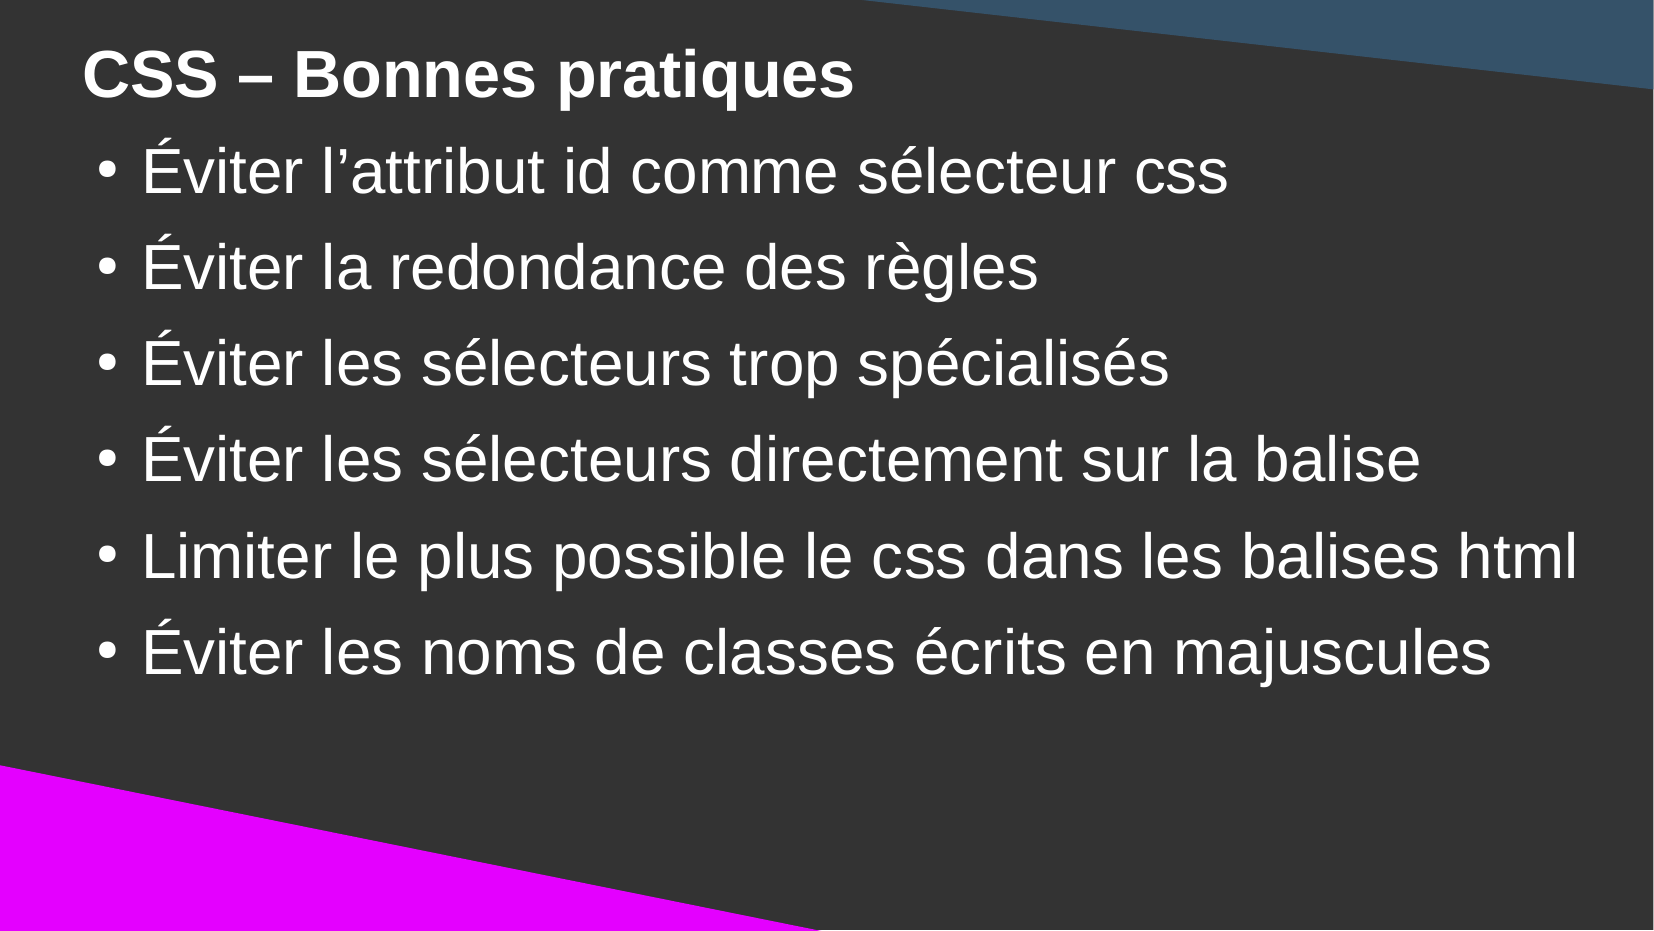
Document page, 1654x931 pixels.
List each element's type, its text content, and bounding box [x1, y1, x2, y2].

text_box [862, 0, 1654, 90]
text_box [0, 765, 822, 931]
title CSS – Bonnes pratiques [82, 37, 1571, 114]
list Éviter l’attribut id comme sélecteur css Éviter la redondance des règles Éviter les sélecteurs trop spécialisés Éviter les sélecteurs directement sur la balise Limiter le plus possible le css dans les balises html Éviter les noms de classes écrits en majuscules [80, 135, 1605, 789]
